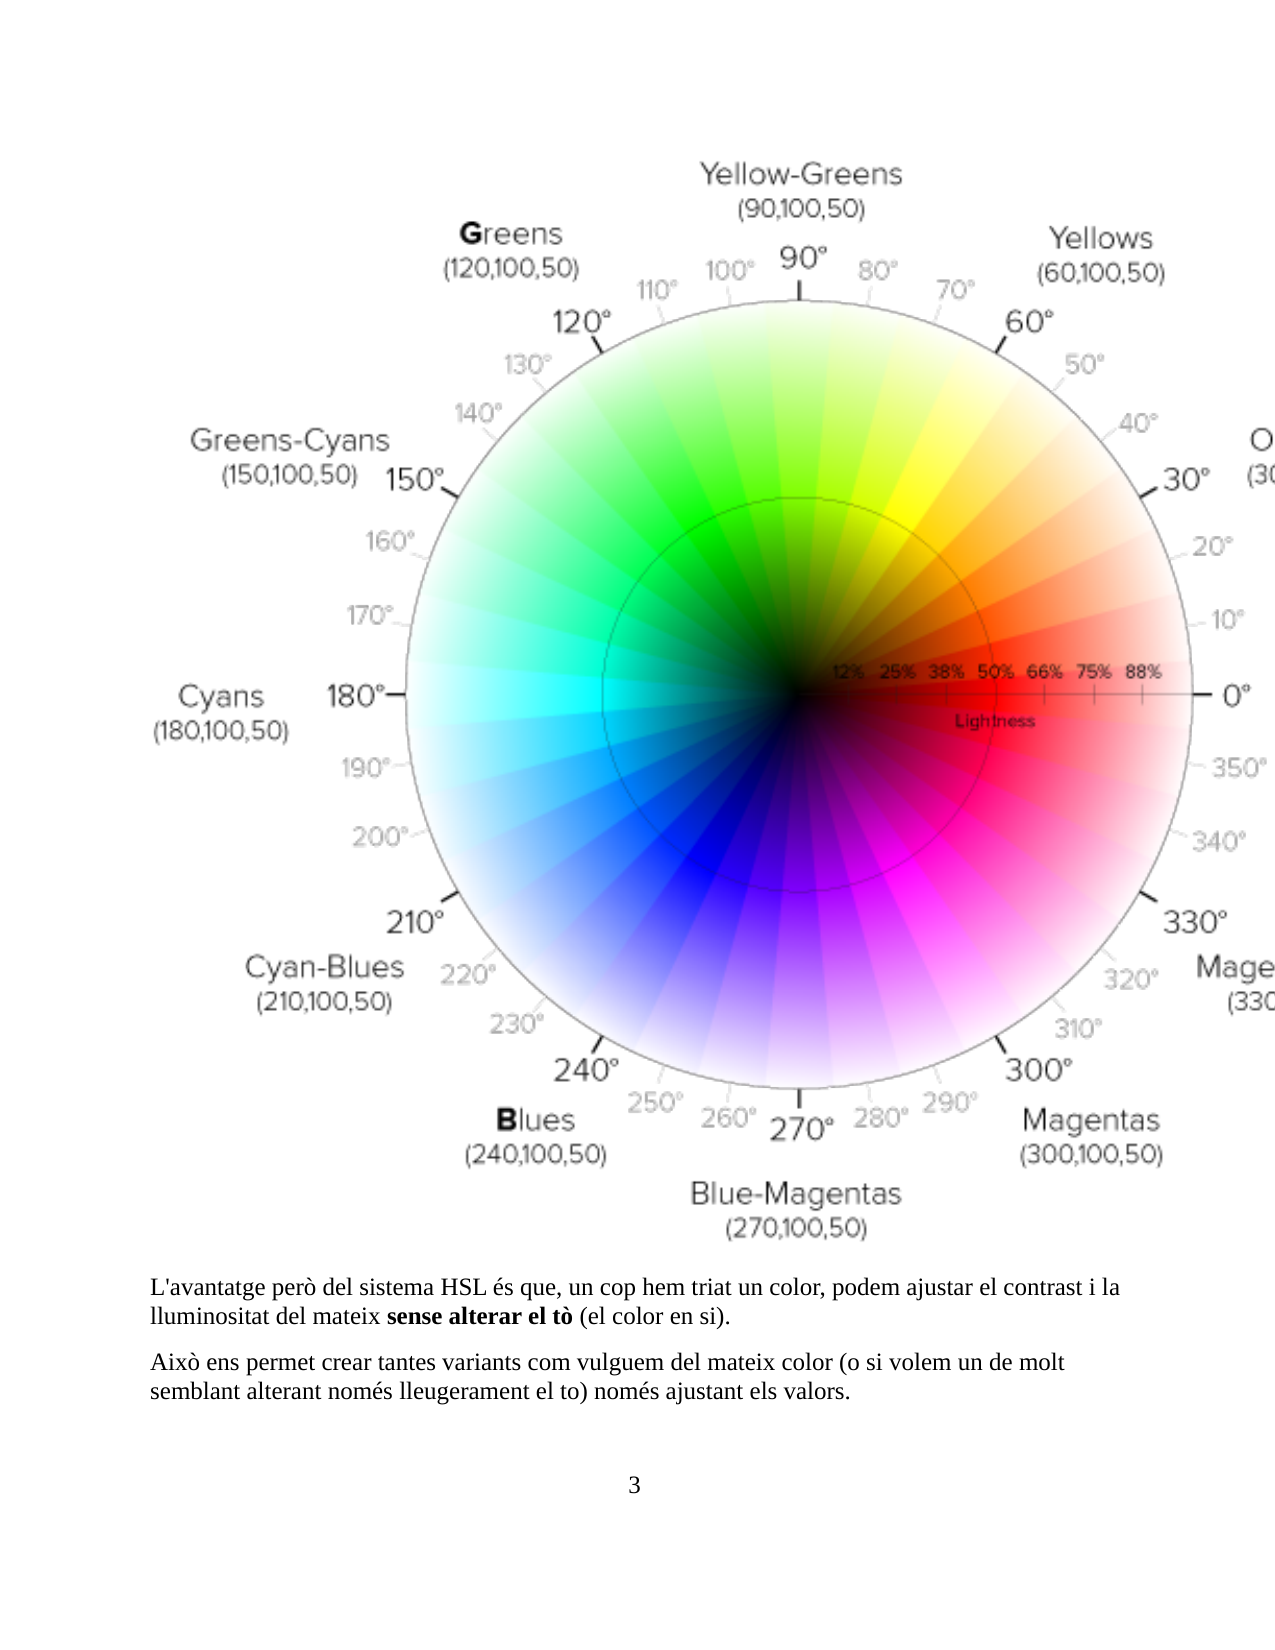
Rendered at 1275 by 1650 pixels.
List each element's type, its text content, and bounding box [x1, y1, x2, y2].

picture [150, 150, 1275, 1255]
text Això ens permet crear tantes variants com vulguem del mateix color (o si volem un de molt semblant alterant només lleugerament el to) només ajustant els valors. [150, 1347, 1125, 1405]
text L'avantatge però del sistema HSL és que, un cop hem triat un color, podem ajustar el contrast i la lluminositat del mateix sense alterar el tò (el color en si). [150, 1272, 1125, 1329]
